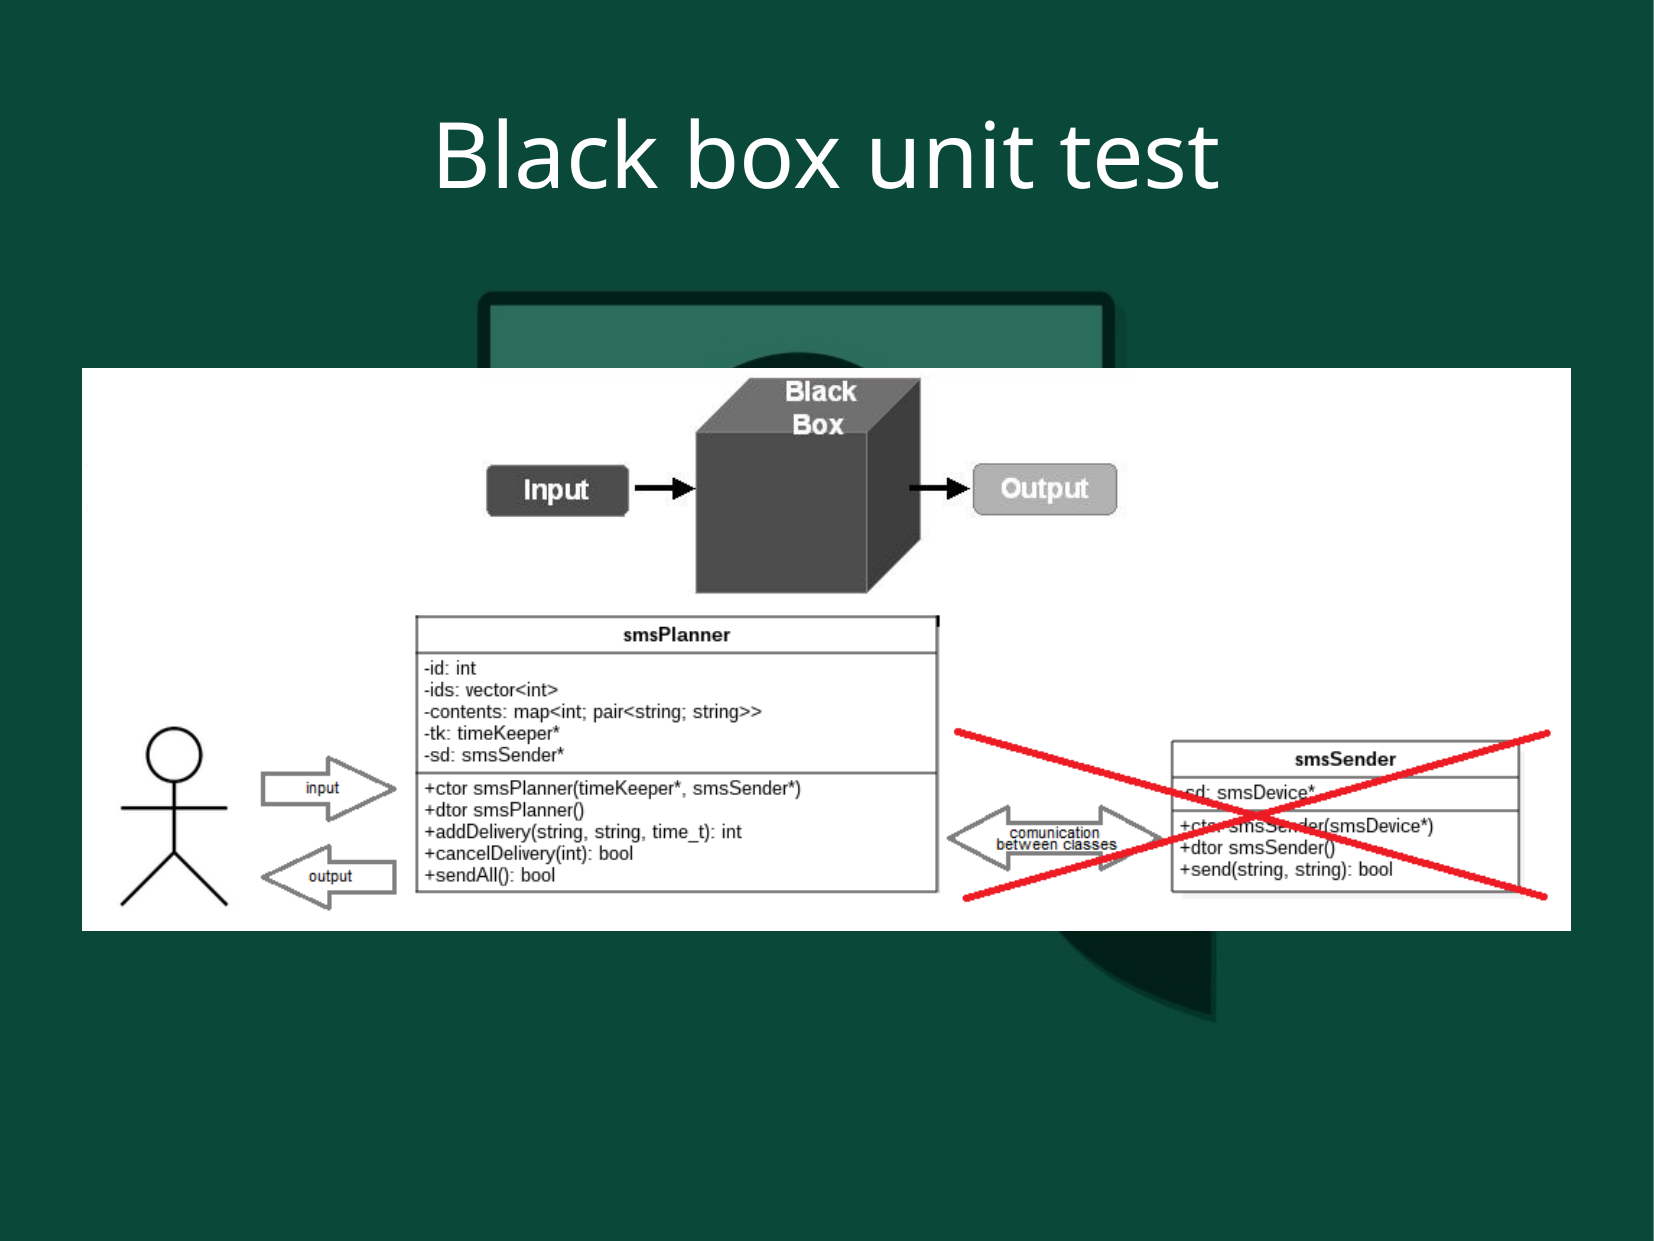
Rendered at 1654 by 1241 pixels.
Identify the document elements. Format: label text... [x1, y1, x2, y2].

picture [0, 0, 1654, 1241]
title Black box unit test [82, 49, 1571, 257]
